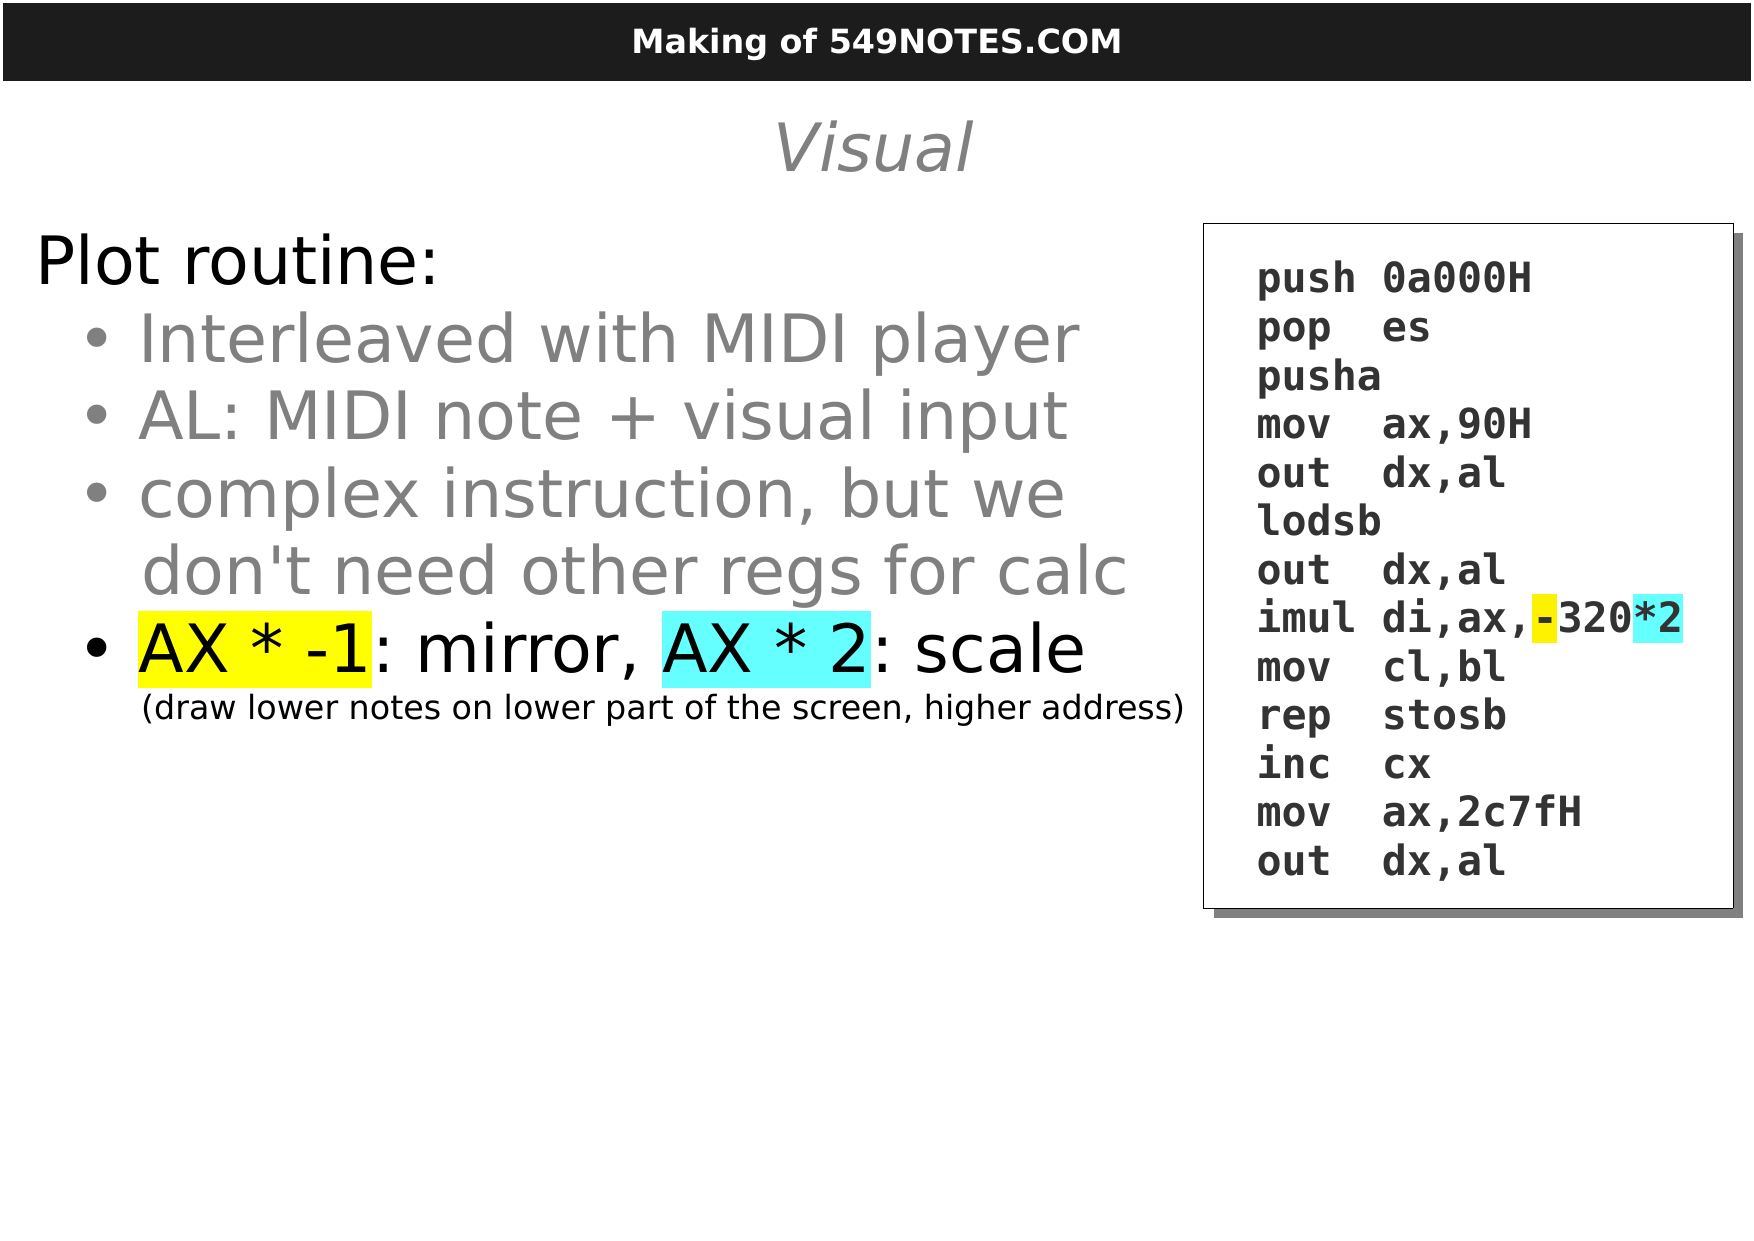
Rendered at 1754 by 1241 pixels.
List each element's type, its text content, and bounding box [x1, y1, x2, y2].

table_header push 0a000H pop es pusha mov ax,90H out dx,al lodsb out dx,al imul di,ax,-320*2 mov cl,bl rep stosb inc cx mov ax,2c7fH out dx,al [1198, 217, 1749, 1002]
text Visual [3, 110, 1751, 188]
table_header Plot routine: • Interleaved with MIDI player • AL: MIDI note + visual input • complex instruction, but we don't need other regs for calc • AX * -1: mirror, AX * 2: scale (draw lower notes on lower part of the screen, higher address) [9, 217, 1197, 1002]
